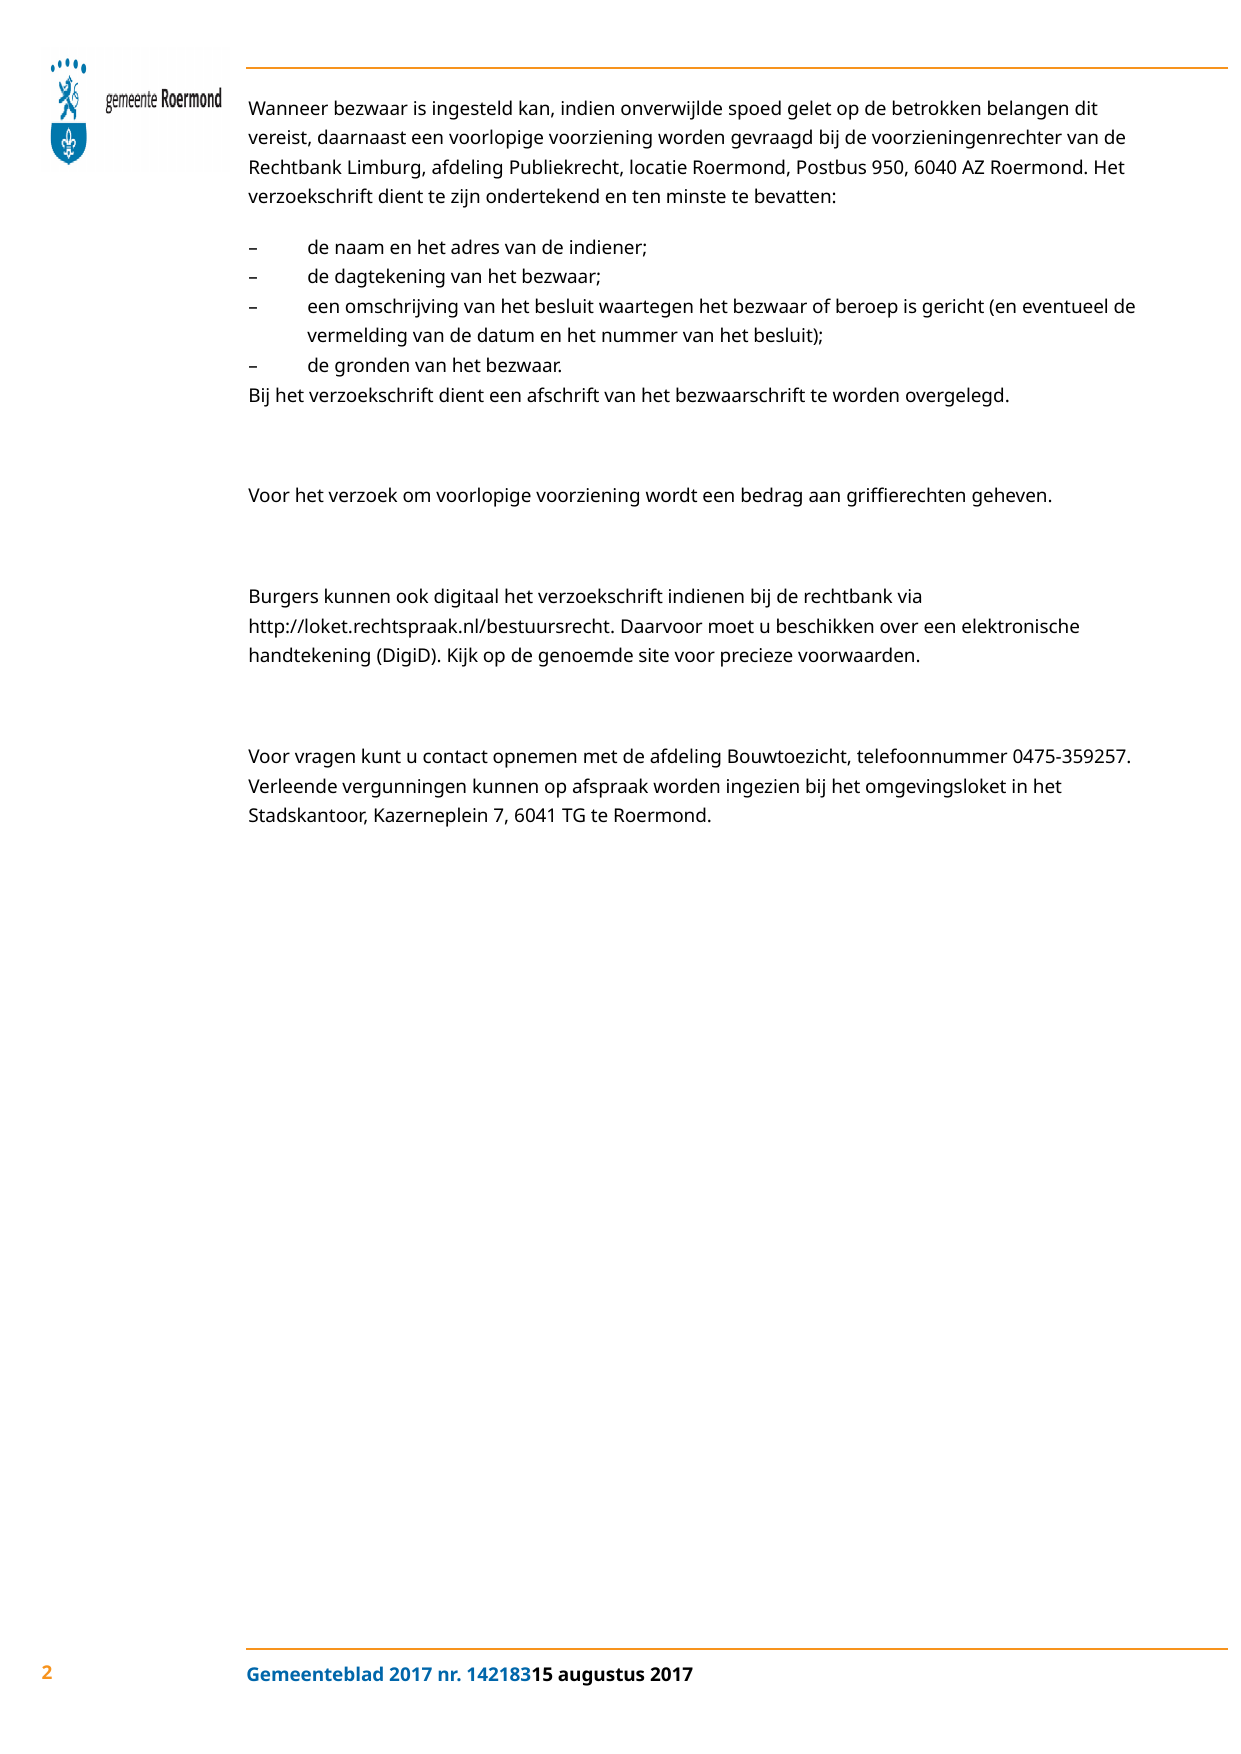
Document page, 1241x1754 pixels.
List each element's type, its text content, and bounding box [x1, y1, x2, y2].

list de gronden van het bezwaar. [248, 352, 1152, 378]
text Wanneer bezwaar is ingesteld kan, indien onverwijlde spoed gelet op de betrokken belangen dit vereist, daarnaast een voorlopige voorziening worden gevraagd bij de voorzieningenrechter van de Rechtbank Limburg, afdeling Publiekrecht, locatie Roermond, Postbus 950, 6040 AZ Roermond. Het verzoekschrift dient te zijn ondertekend en ten minste te bevatten: [248, 95, 1152, 209]
picture [41, 47, 231, 172]
list een omschrijving van het besluit waartegen het bezwaar of beroep is gericht (en eventueel de vermelding van de datum en het nummer van het besluit); [248, 293, 1152, 348]
text Voor het verzoek om voorlopige voorziening wordt een bedrag aan griffierechten geheven. [248, 483, 1152, 508]
list de dagtekening van het bezwaar; [248, 263, 1152, 289]
text Burgers kunnen ook digitaal het verzoekschrift indienen bij de rechtbank via http://loket.rechtspraak.nl/bestuursrecht. Daarvoor moet u beschikken over een elektronische handtekening (DigiD). Kijk op de genoemde site voor precieze voorwaarden. [248, 583, 1152, 668]
text Voor vragen kunt u contact opnemen met de afdeling Bouwtoezicht, telefoonnummer 0475-359257. Verleende vergunningen kunnen op afspraak worden ingezien bij het omgevingsloket in het Stadskantoor, Kazerneplein 7, 6041 TG te Roermond. [248, 743, 1152, 828]
text Bij het verzoekschrift dient een afschrift van het bezwaarschrift te worden overgelegd. [248, 382, 1152, 408]
list de naam en het adres van de indiener; [248, 234, 1152, 260]
